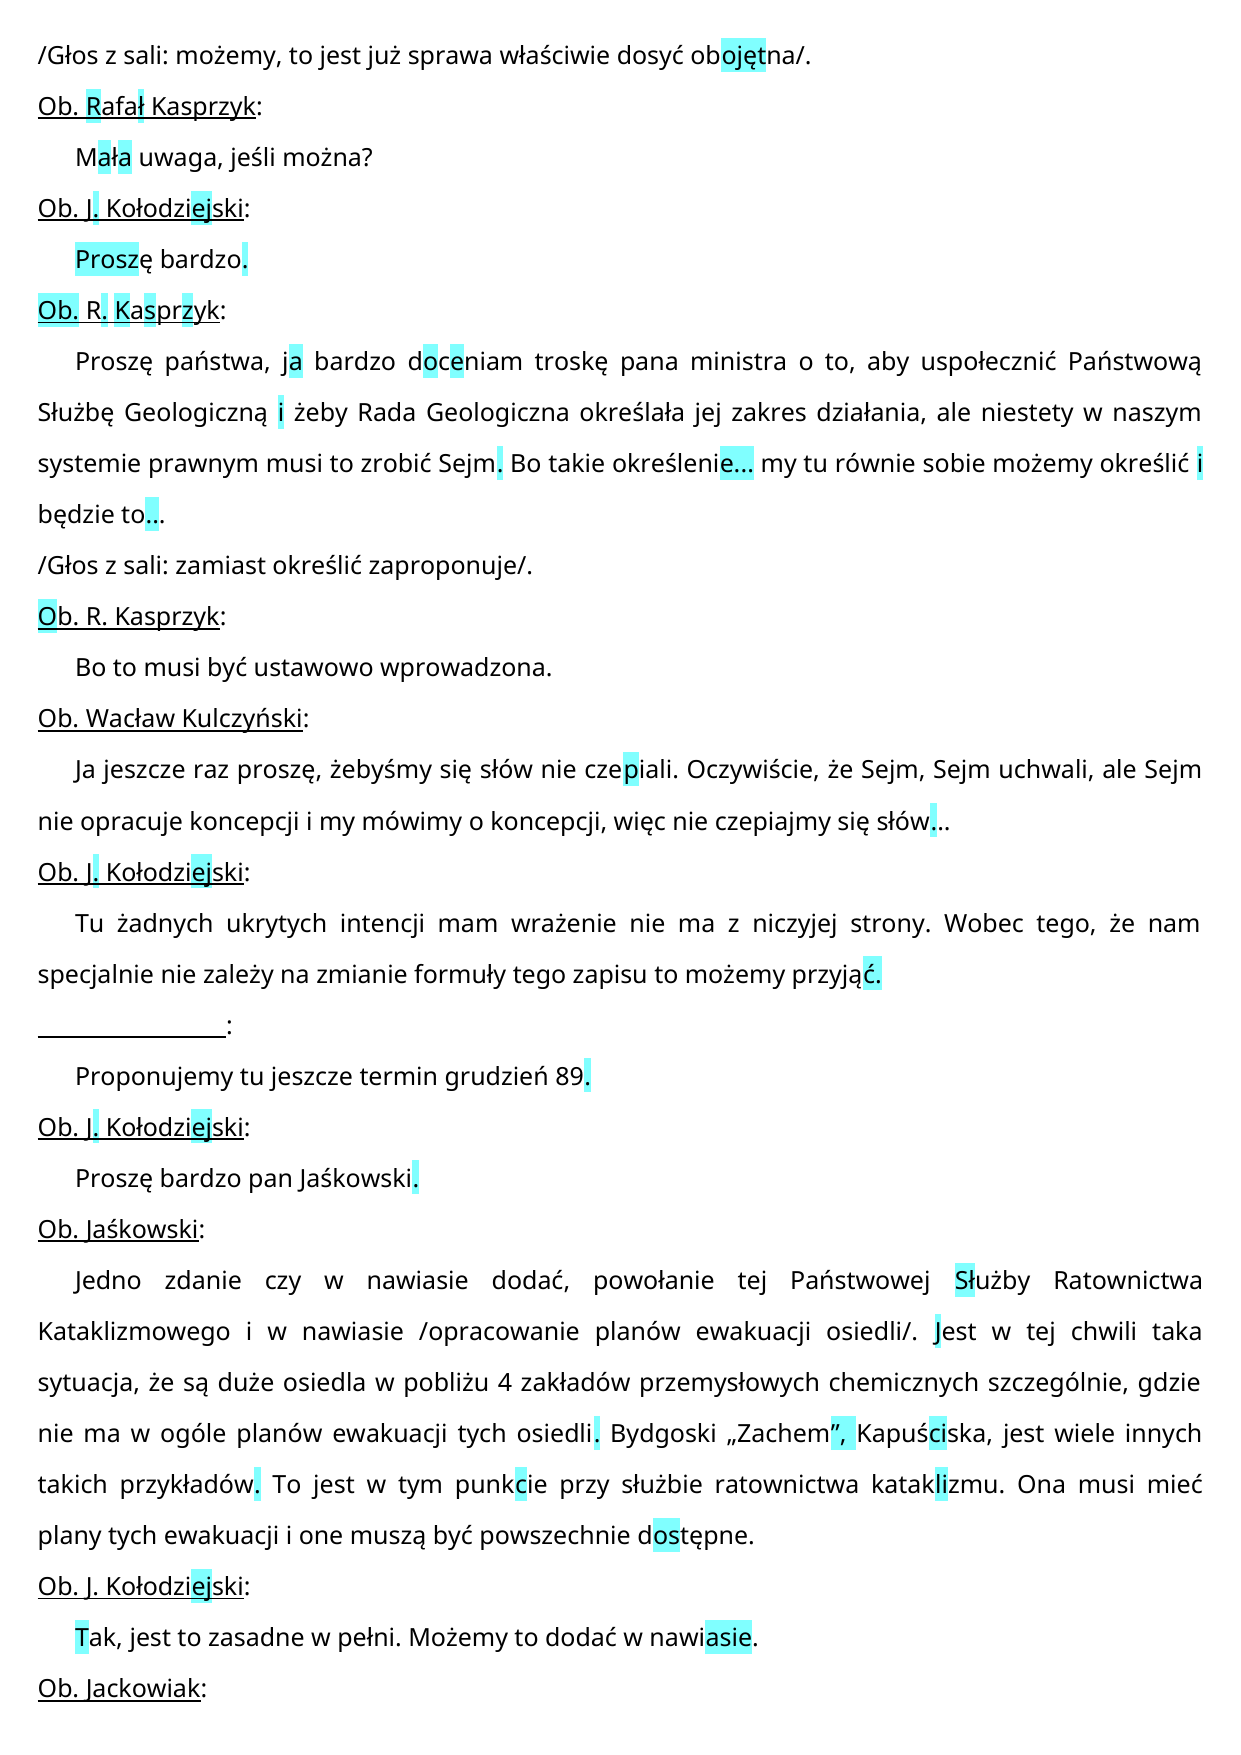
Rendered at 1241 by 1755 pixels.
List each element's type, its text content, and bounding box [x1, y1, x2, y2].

text Proszę państwa, ja bardzo doceniam troskę pana ministra o to, aby uspołecznić Państwową Służbę Geologiczną i żeby Rada Geologiczna określała jej zakres działania, ale niestety w naszym systemie prawnym musi to zrobić Sejm. Bo takie określenie... my tu równie sobie możemy określić i będzie to... [37, 344, 1203, 531]
text Mała uwaga, jeśli można? [37, 139, 1203, 174]
text Ob. Jackowiak: [37, 1671, 1203, 1705]
text Proszę bardzo pan Jaśkowski. [37, 1160, 1203, 1194]
text Ob. Rafał Kasprzyk: [37, 88, 1203, 123]
text Tak, jest to zasadne w pełni. Możemy to dodać w nawiasie. [37, 1620, 1203, 1654]
text Ob. J. Kołodziejski: [37, 854, 1203, 888]
text Jedno zdanie czy w nawiasie dodać, powołanie tej Państwowej Służby Ratownictwa Kataklizmowego i w nawiasie /opracowanie planów ewakuacji osiedli/. Jest w tej chwili taka sytuacja, że są duże osiedla w pobliżu 4 zakładów przemysłowych chemicznych szczególnie, gdzie nie ma w ogóle planów ewakuacji tych osiedli. Bydgoski „Zachem”, Kapuściska, jest wiele innych takich przykładów. To jest w tym punkcie przy służbie ratownictwa kataklizmu. Ona musi mieć plany tych ewakuacji i one muszą być powszechnie dostępne. [37, 1262, 1203, 1552]
text Ob. Wacław Kulczyński: [37, 701, 1203, 735]
text Tu żadnych ukrytych intencji mam wrażenie nie ma z niczyjej strony. Wobec tego, że nam specjalnie nie zależy na zmianie formuły tego zapisu to możemy przyjąć. [37, 905, 1203, 990]
text /Głos z sali: zamiast określić zaproponuje/. [37, 548, 1203, 582]
text Ob. Jaśkowski: [37, 1211, 1203, 1246]
text /Głos z sali: możemy, to jest już sprawa właściwie dosyć obojętna/. [37, 37, 1203, 72]
text Proponujemy tu jeszcze termin grudzień 89. [37, 1058, 1203, 1092]
text Ob. J. Kołodziejski: [37, 1109, 1203, 1143]
text Ja jeszcze raz proszę, żebyśmy się słów nie czepiali. Oczywiście, że Sejm, Sejm uchwali, ale Sejm nie opracuje koncepcji i my mówimy o koncepcji, więc nie czepiajmy się słów... [37, 752, 1203, 837]
text Ob. J. Kołodziejski: [37, 1569, 1203, 1603]
text Proszę bardzo. [37, 242, 1203, 276]
text Bo to musi być ustawowo wprowadzona. [37, 650, 1203, 684]
text Ob. R. Kasprzyk: [37, 599, 1203, 633]
text : [37, 1007, 1203, 1041]
text Ob. J. Kołodziejski: [37, 191, 1203, 225]
text Ob. R. Kasprzyk: [37, 293, 1203, 327]
